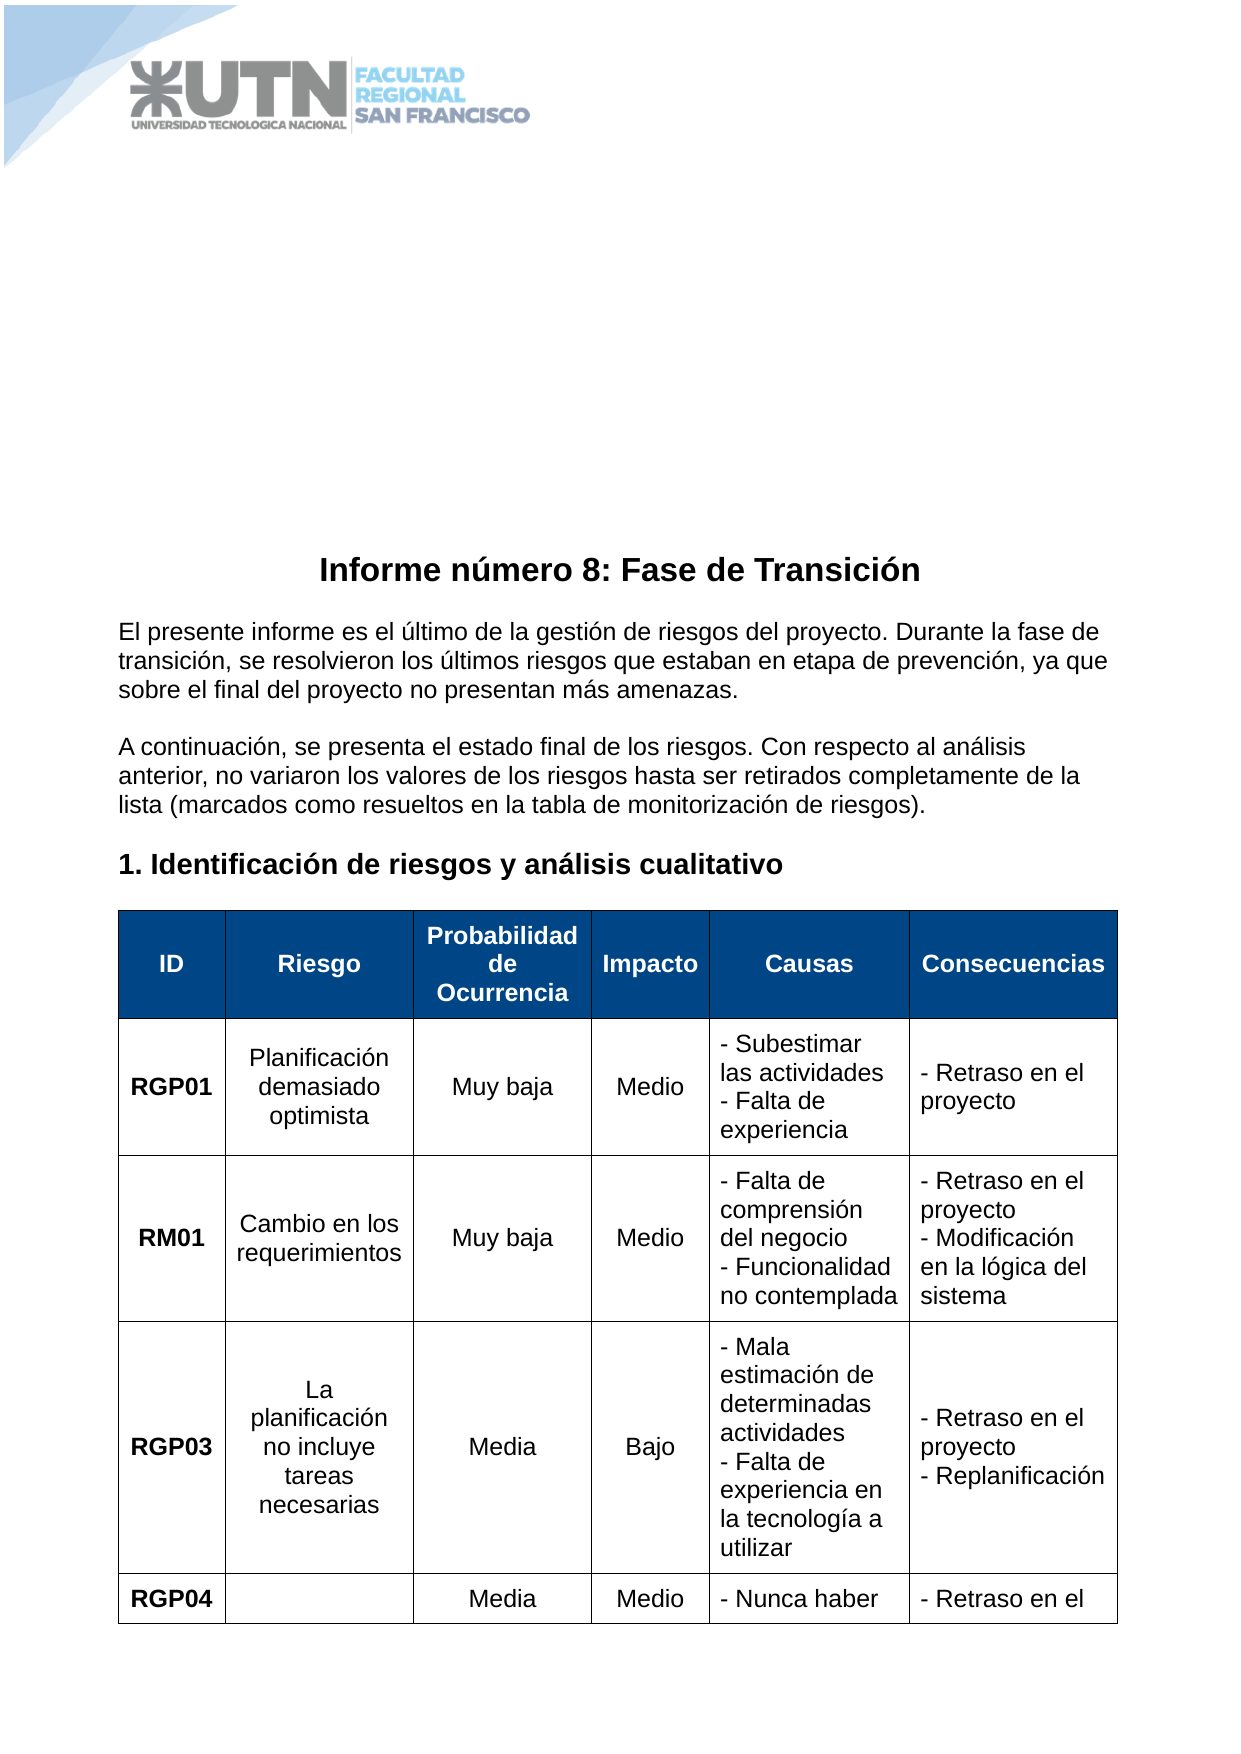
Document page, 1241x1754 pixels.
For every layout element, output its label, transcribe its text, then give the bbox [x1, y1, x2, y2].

table_cell Muy baja [414, 1019, 591, 1155]
table_cell Bajo [592, 1322, 709, 1572]
table_cell Media [414, 1322, 591, 1572]
text A continuación, se presenta el estado final de los riesgos. Con respecto al análisis anterior, no variaron los valores de los riesgos hasta ser retirados completamente de la lista (marcados como resueltos en la tabla de monitorización de riesgos). [118, 732, 1122, 818]
table_header Consecuencias [910, 911, 1117, 1018]
table_cell RGP01 [119, 1019, 225, 1155]
text El presente informe es el último de la gestión de riesgos del proyecto. Durante la fase de transición, se resolvieron los últimos riesgos que estaban en etapa de prevención, ya que sobre el final del proyecto no presentan más amenazas. [118, 617, 1122, 703]
table_cell Cambio en los requerimientos [226, 1156, 413, 1321]
table_cell Medio [592, 1574, 709, 1623]
table_cell Medio [592, 1156, 709, 1321]
text Informe número 8: Fase de Transición [118, 550, 1122, 588]
table_cell Medio [592, 1019, 709, 1155]
table_header Riesgo [226, 911, 413, 1018]
table_cell RGP04 [119, 1574, 225, 1623]
table_cell - Retraso en el proyecto - Replanificación [910, 1322, 1117, 1572]
table_cell - Retraso en el proyecto [910, 1019, 1117, 1155]
table_cell - Retraso en el [910, 1574, 1117, 1623]
table_cell RGP03 [119, 1322, 225, 1572]
table_header Causas [710, 911, 909, 1018]
picture [3, 5, 532, 169]
table_cell [226, 1574, 413, 1623]
table_cell Muy baja [414, 1156, 591, 1321]
table_header Impacto [592, 911, 709, 1018]
table_cell - Mala estimación de determinadas actividades - Falta de experiencia en la tecnología a utilizar [710, 1322, 909, 1572]
table_cell - Subestimar las actividades - Falta de experiencia [710, 1019, 909, 1155]
table_cell Planificación demasiado optimista [226, 1019, 413, 1155]
table_cell RM01 [119, 1156, 225, 1321]
table_header Probabilidad de Ocurrencia [414, 911, 591, 1018]
table_cell La planificación no incluye tareas necesarias [226, 1322, 413, 1572]
table_cell Media [414, 1574, 591, 1623]
table_cell - Falta de comprensión del negocio - Funcionalidad no contemplada [710, 1156, 909, 1321]
table_cell - Nunca haber [710, 1574, 909, 1623]
table_header ID [119, 911, 225, 1018]
text 1. Identificación de riesgos y análisis cualitativo [118, 847, 1122, 881]
table_cell - Retraso en el proyecto - Modificación en la lógica del sistema [910, 1156, 1117, 1321]
